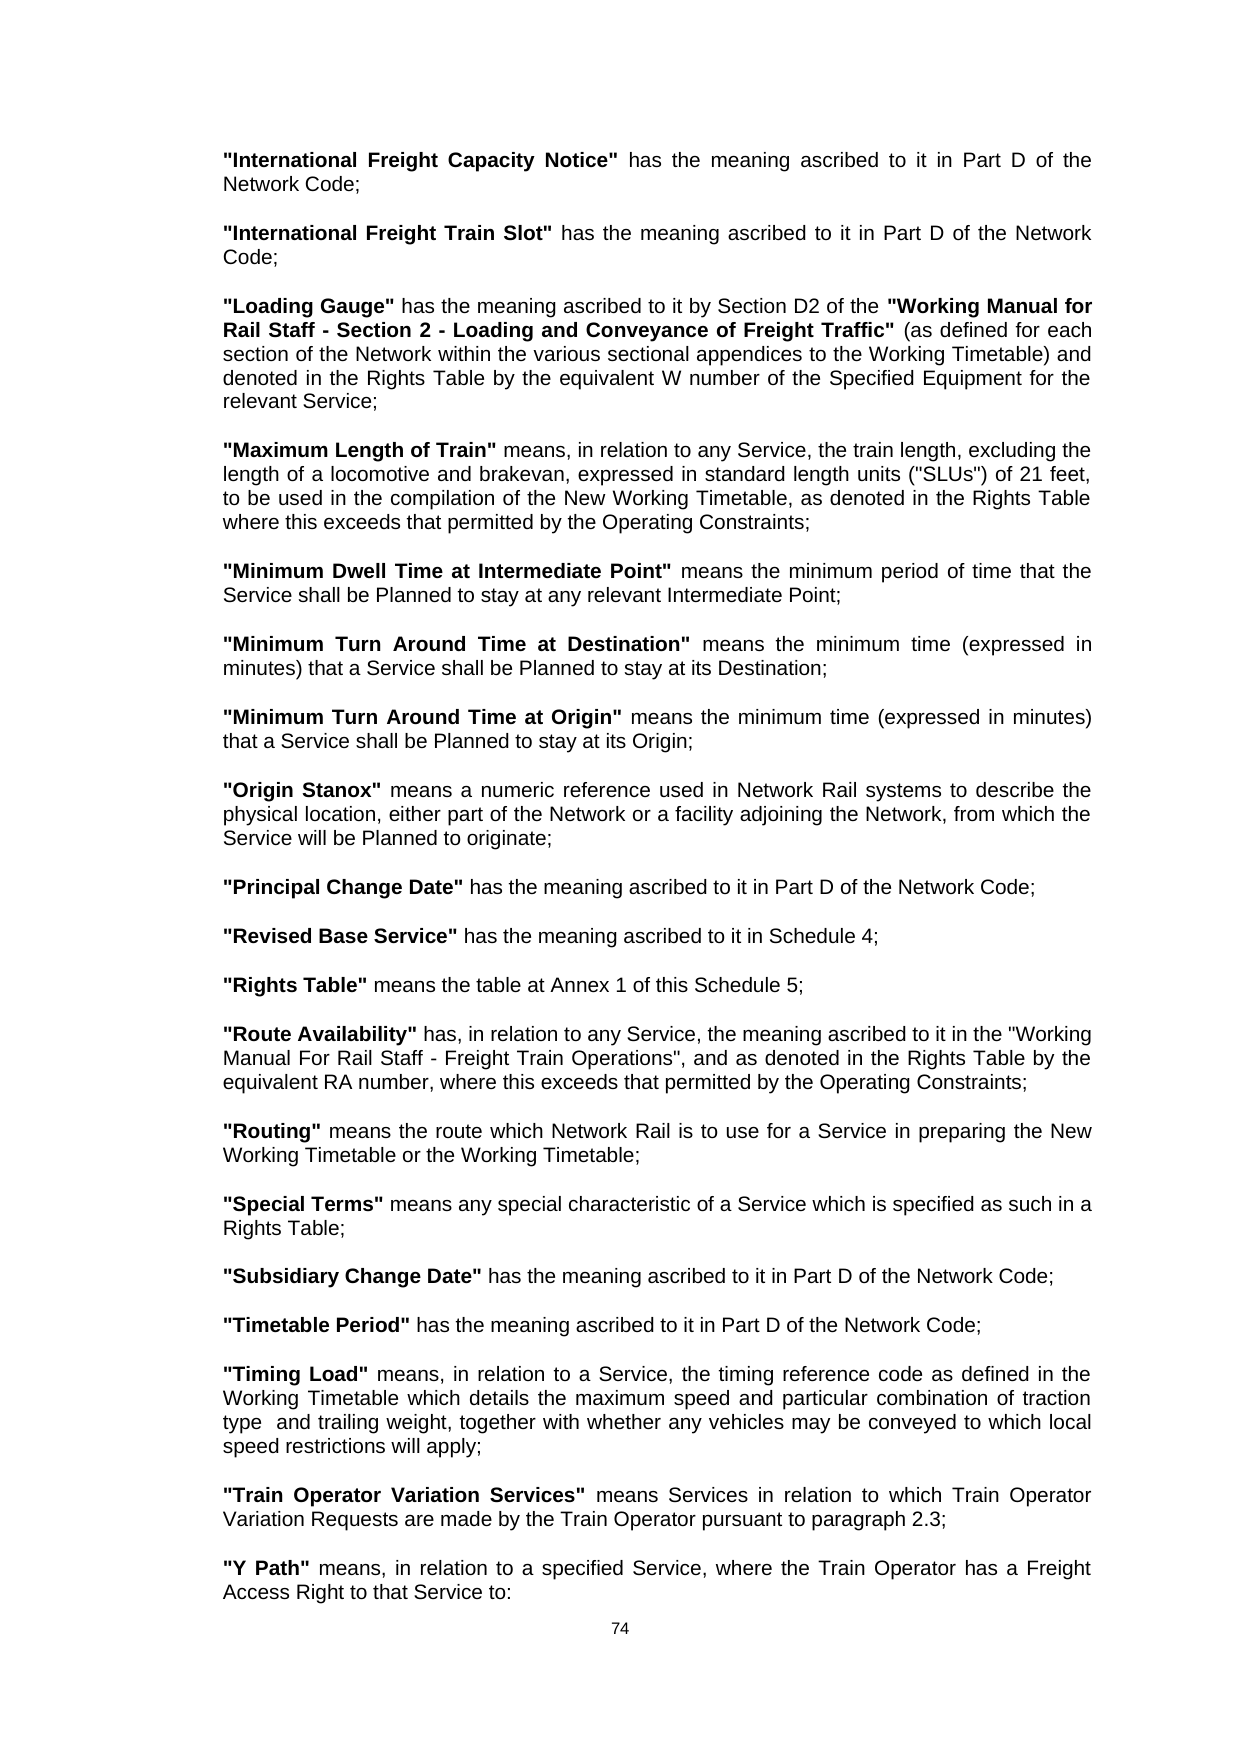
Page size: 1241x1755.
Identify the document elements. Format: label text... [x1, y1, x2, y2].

text "Rights Table" means the table at Annex 1 of this Schedule 5; [223, 973, 1093, 997]
text "Minimum Turn Around Time at Origin" means the minimum time (expressed in minutes) that a Service shall be Planned to stay at its Origin; [223, 705, 1093, 753]
text "Subsidiary Change Date" has the meaning ascribed to it in Part D of the Network Code; [223, 1264, 1093, 1288]
text "Minimum Dwell Time at Intermediate Point" means the minimum period of time that the Service shall be Planned to stay at any relevant Intermediate Point; [223, 559, 1093, 607]
text "Minimum Turn Around Time at Destination" means the minimum time (expressed in minutes) that a Service shall be Planned to stay at its Destination; [223, 632, 1093, 680]
text "Timing Load" means, in relation to a Service, the timing reference code as defined in the Working Timetable which details the maximum speed and particular combination of traction type and trailing weight, together with whether any vehicles may be conveyed to which local speed restrictions will apply; [223, 1362, 1093, 1458]
text "Revised Base Service" has the meaning ascribed to it in Schedule 4; [223, 924, 1093, 948]
text "Routing" means the route which Network Rail is to use for a Service in preparing the New Working Timetable or the Working Timetable; [223, 1118, 1093, 1166]
text "Origin Stanox" means a numeric reference used in Network Rail systems to describe the physical location, either part of the Network or a facility adjoining the Network, from which the Service will be Planned to originate; [223, 778, 1093, 850]
text "Timetable Period" has the meaning ascribed to it in Part D of the Network Code; [223, 1313, 1093, 1337]
text "Train Operator Variation Services" means Services in relation to which Train Operator Variation Requests are made by the Train Operator pursuant to paragraph 2.3; [223, 1483, 1093, 1531]
text "International Freight Capacity Notice" has the meaning ascribed to it in Part D of the Network Code; [223, 148, 1093, 196]
text "Route Availability" has, in relation to any Service, the meaning ascribed to it in the "Working Manual For Rail Staff - Freight Train Operations", and as denoted in the Rights Table by the equivalent RA number, where this exceeds that permitted by the Operating Constraints; [223, 1022, 1093, 1093]
text "Y Path" means, in relation to a specified Service, where the Train Operator has a Freight Access Right to that Service to: [223, 1556, 1093, 1604]
text "Principal Change Date" has the meaning ascribed to it in Part D of the Network Code; [223, 875, 1093, 899]
text "Loading Gauge" has the meaning ascribed to it by Section D2 of the "Working Manual for Rail Staff - Section 2 - Loading and Conveyance of Freight Traffic" (as defined for each section of the Network within the various sectional appendices to the Working Timetable) and denoted in the Rights Table by the equivalent W number of the Specified Equipment for the relevant Service; [223, 293, 1093, 413]
text "International Freight Train Slot" has the meaning ascribed to it in Part D of the Network Code; [223, 221, 1093, 268]
text "Maximum Length of Train" means, in relation to any Service, the train length, excluding the length of a locomotive and brakevan, expressed in standard length units ("SLUs") of 21 feet, to be used in the compilation of the New Working Timetable, as denoted in the Rights Table where this exceeds that permitted by the Operating Constraints; [223, 438, 1093, 534]
text "Special Terms" means any special characteristic of a Service which is specified as such in a Rights Table; [223, 1191, 1093, 1239]
